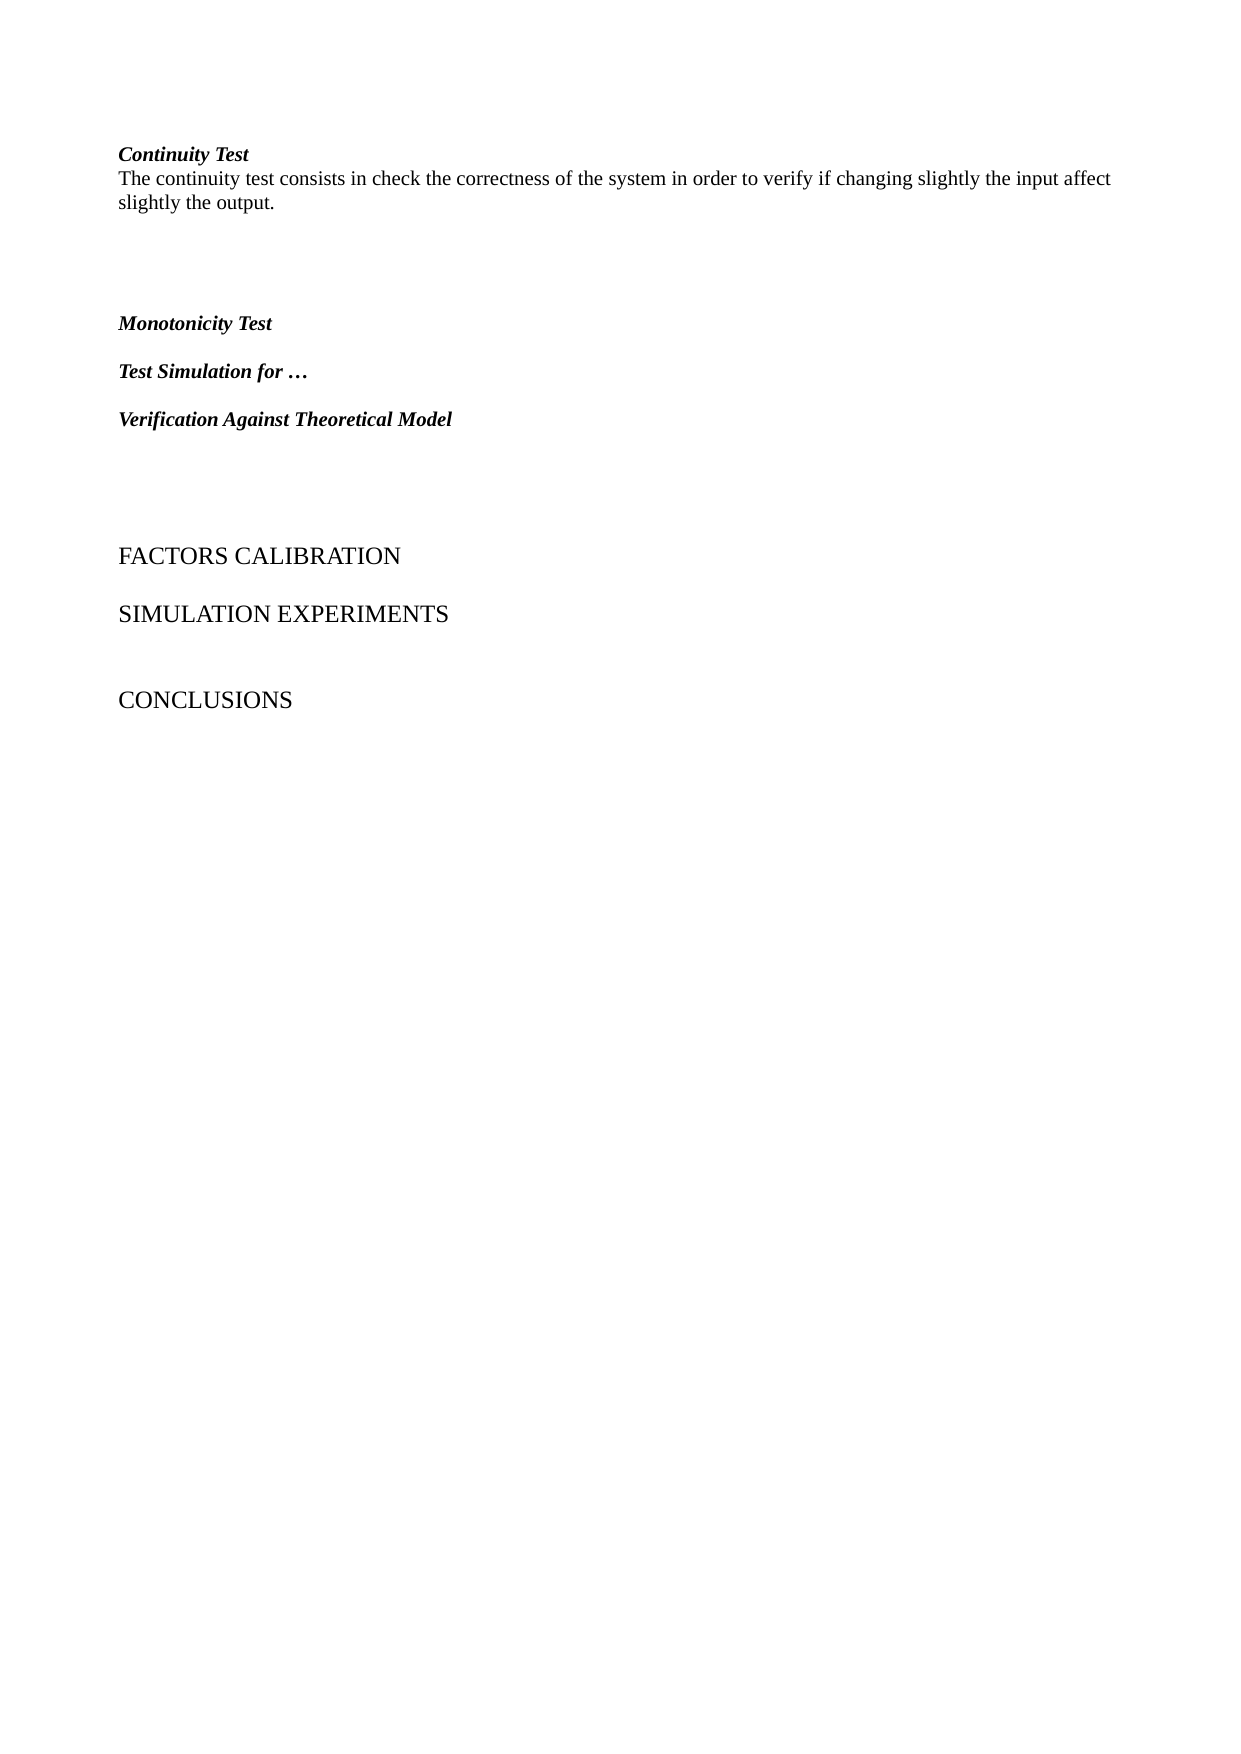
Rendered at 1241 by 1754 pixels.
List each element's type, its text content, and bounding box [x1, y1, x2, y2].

text Test Simulation for … [118, 359, 1122, 383]
text Monotonicity Test [118, 311, 1122, 335]
text FACTORS CALIBRATION [118, 541, 1122, 570]
text Verification Against Theoretical Model [118, 407, 1122, 431]
text SIMULATION EXPERIMENTS [118, 599, 1122, 627]
text CONCLUSIONS [118, 685, 1122, 714]
text Continuity Test [118, 142, 1122, 166]
text The continuity test consists in check the correctness of the system in order to verify if changing slightly the input affect slightly the output. [118, 166, 1122, 214]
